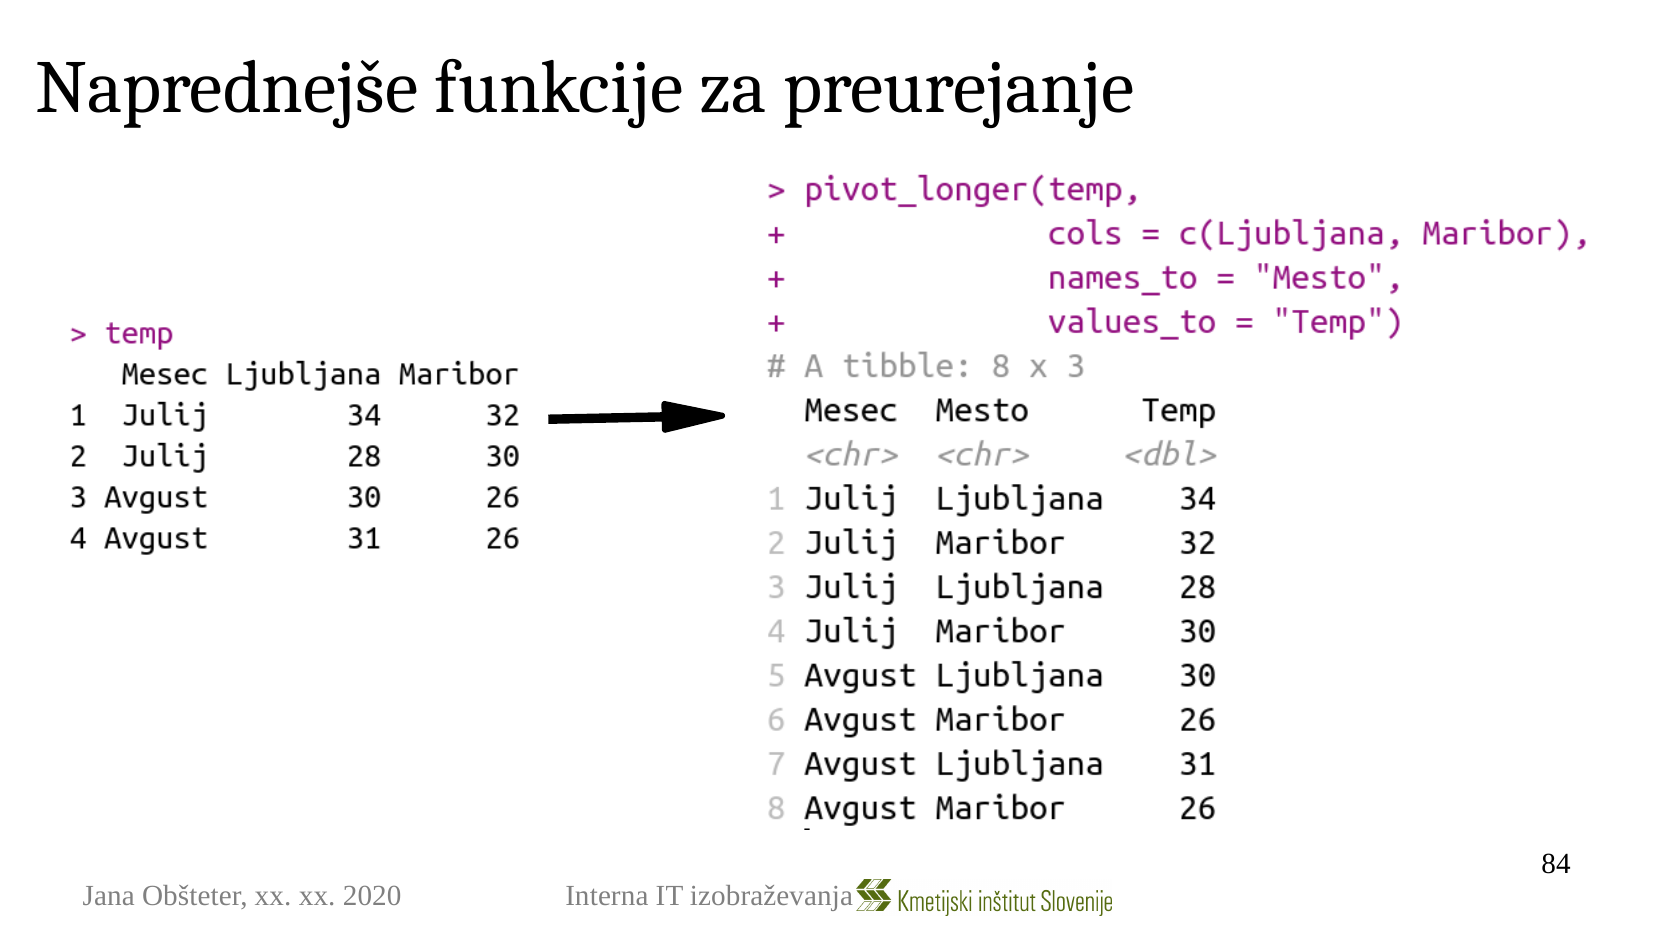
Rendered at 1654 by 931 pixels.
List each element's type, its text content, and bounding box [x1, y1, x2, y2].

title Naprednejše funkcije za preurejanje [35, 21, 1524, 154]
picture [759, 171, 1599, 830]
list [82, 165, 1642, 827]
picture [61, 315, 530, 566]
picture [856, 879, 1112, 916]
